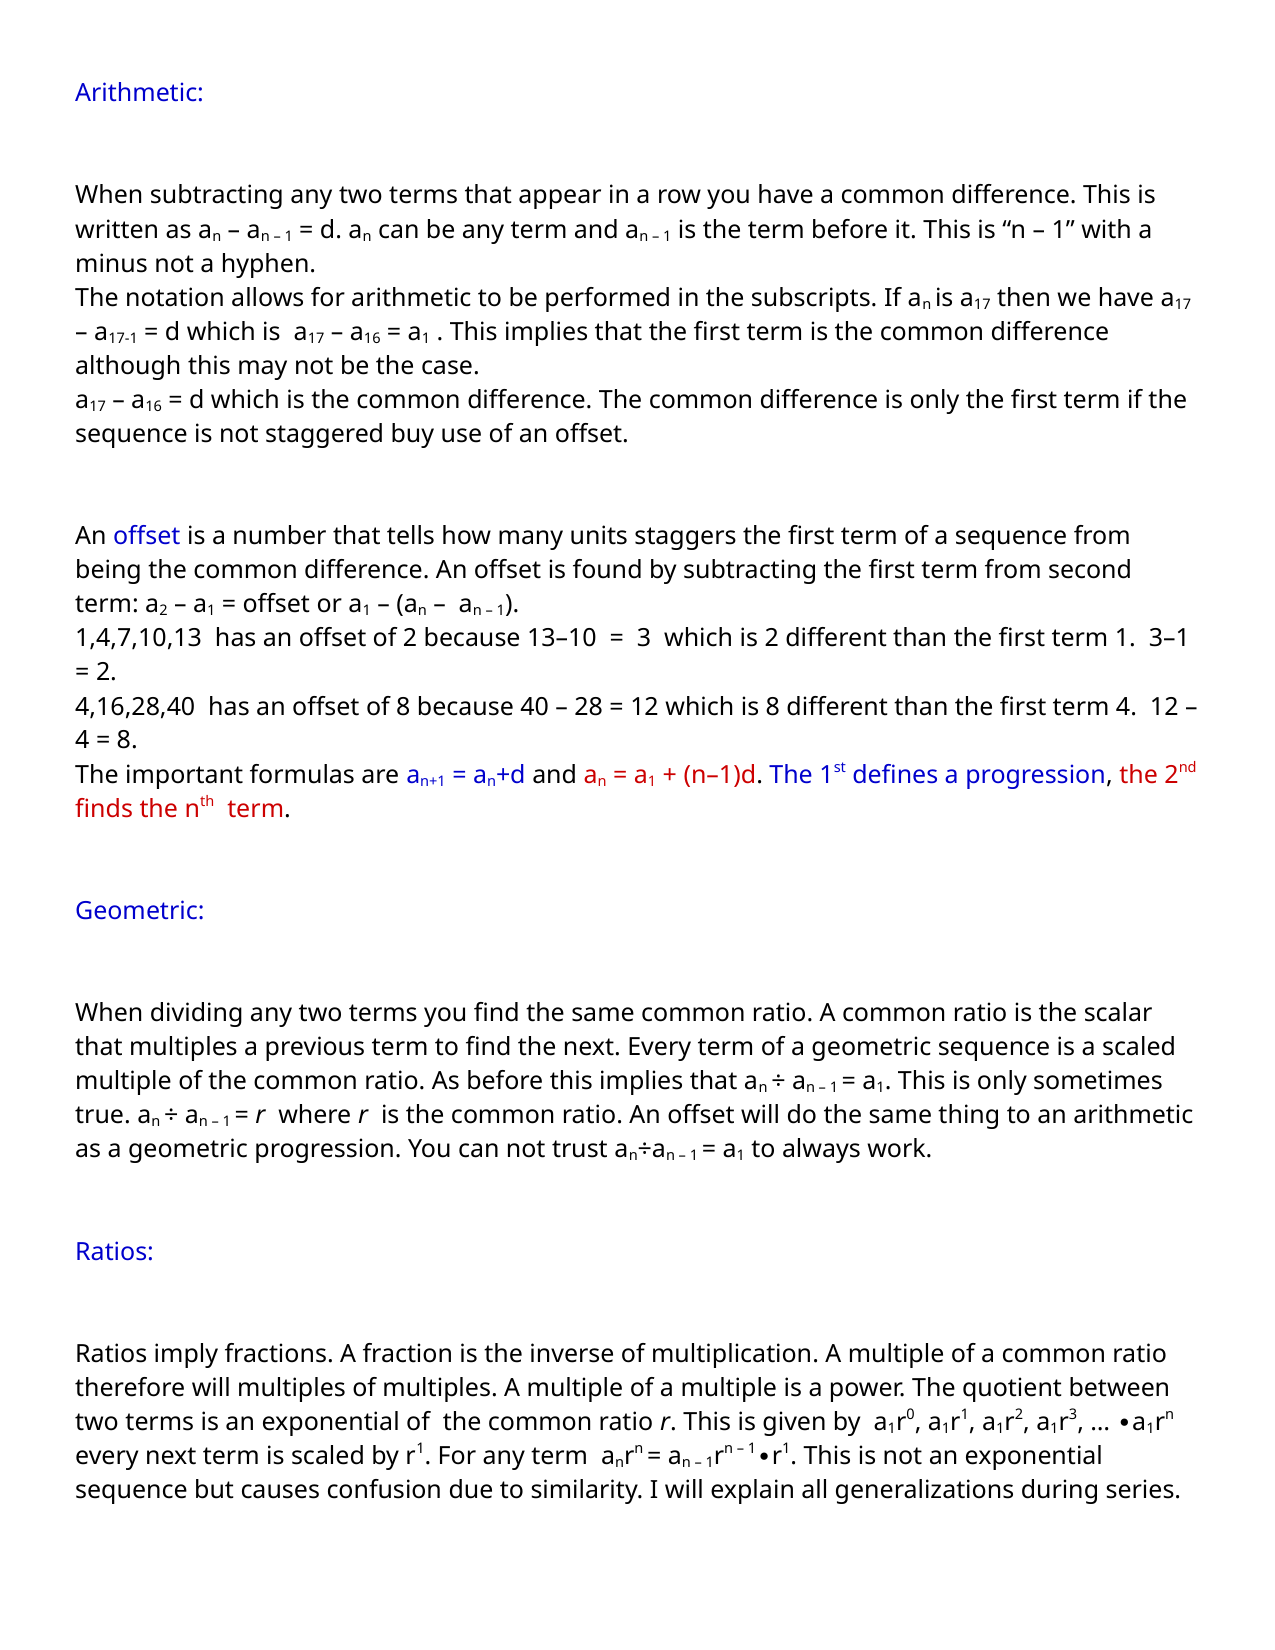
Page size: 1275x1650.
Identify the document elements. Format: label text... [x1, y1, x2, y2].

text Ratios imply fractions. A fraction is the inverse of multiplication. A multiple of a common ratio therefore will multiples of multiples. A multiple of a multiple is a power. The quotient between two terms is an exponential of the common ratio r. This is given by a1r0, a1r1, a1r2, a1r3, … ∙a1rn every next term is scaled by r1. For any term anrn = an – 1rn – 1∙r1. This is not an exponential sequence but causes confusion due to similarity. I will explain all generalizations during series. [75, 1335, 1200, 1506]
text Arithmetic: [75, 75, 1200, 109]
text An offset is a number that tells how many units staggers the first term of a sequence from being the common difference. An offset is found by subtracting the first term from second term: a2 – a1 = offset or a1 – (an – an – 1). [75, 518, 1200, 620]
text Ratios: [75, 1233, 1200, 1267]
text 4,16,28,40 has an offset of 8 because 40 – 28 = 12 which is 8 different than the first term 4. 12 – 4 = 8. [75, 688, 1200, 756]
text The important formulas are an+1 = an+d and an = a1 + (n–1)d. The 1st defines a progression, the 2nd finds the nth term. [75, 756, 1200, 824]
text When subtracting any two terms that appear in a row you have a common difference. This is written as an – an – 1 = d. an can be any term and an – 1 is the term before it. This is “n – 1” with a minus not a hyphen. [75, 177, 1200, 279]
text 1,4,7,10,13 has an offset of 2 because 13–10 = 3 which is 2 different than the first term 1. 3–1 = 2. [75, 620, 1200, 688]
text a17 – a16 = d which is the common difference. The common difference is only the first term if the sequence is not staggered buy use of an offset. [75, 382, 1200, 450]
text When dividing any two terms you find the same common ratio. A common ratio is the scalar that multiples a previous term to find the next. Every term of a geometric sequence is a scaled multiple of the common ratio. As before this implies that an ÷ an – 1 = a1. This is only sometimes true. an ÷ an – 1 = r where r is the common ratio. An offset will do the same thing to an arithmetic as a geometric progression. You can not trust an÷an – 1 = a1 to always work. [75, 995, 1200, 1165]
text The notation allows for arithmetic to be performed in the subscripts. If an is a17 then we have a17 – a17-1 = d which is a17 – a16 = a1 . This implies that the first term is the common difference although this may not be the case. [75, 279, 1200, 382]
text Geometric: [75, 892, 1200, 927]
